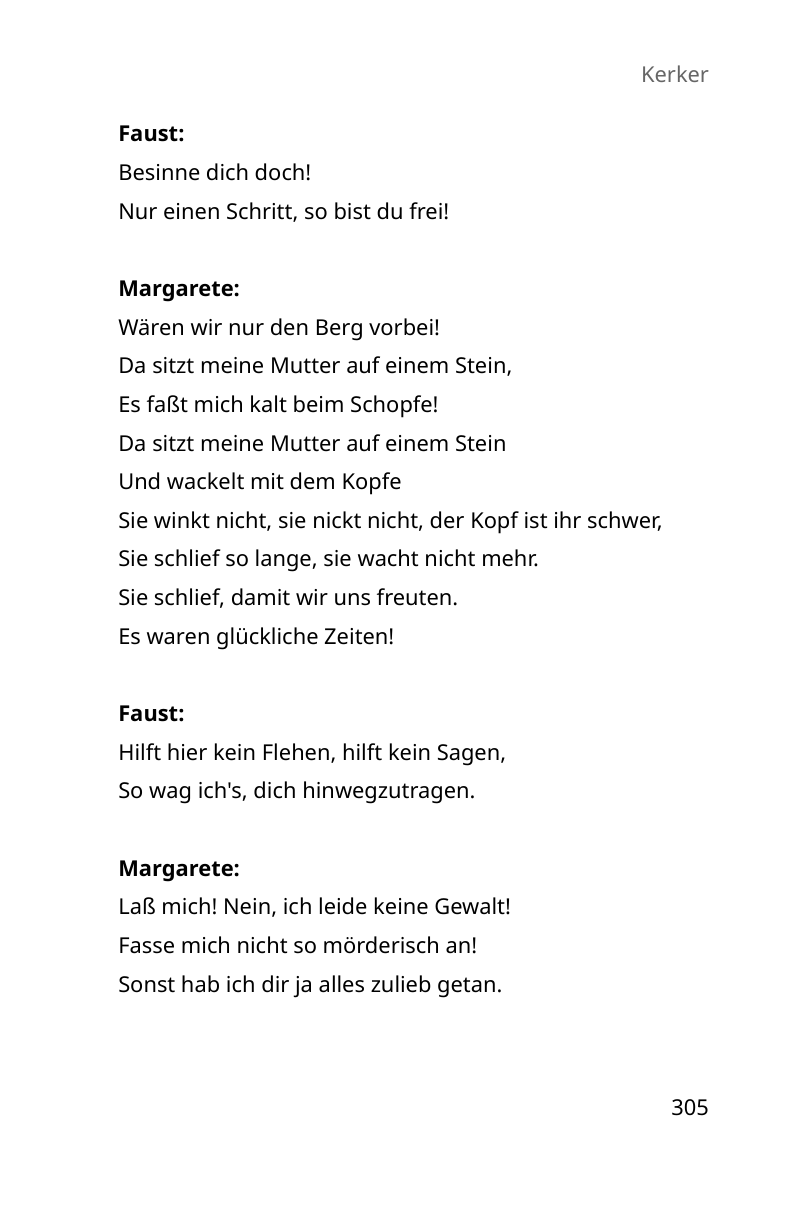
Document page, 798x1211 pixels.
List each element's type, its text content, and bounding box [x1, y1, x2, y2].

text Faust: Hilft hier kein Flehen, hilft kein Sagen, So wag ich's, dich hinwegzutragen. [118, 677, 709, 805]
text Margarete: Laß mich! Nein, ich leide keine Gewalt! Fasse mich nicht so mörderisch an! Sonst hab ich dir ja alles zulieb getan. [118, 832, 709, 998]
text Faust: Besinne dich doch! Nur einen Schritt, so bist du frei! [118, 118, 709, 225]
text Margarete: Wären wir nur den Berg vorbei! Da sitzt meine Mutter auf einem Stein, Es faßt mich kalt beim Schopfe! Da sitzt meine Mutter auf einem Stein Und wackelt mit dem Kopfe Sie winkt nicht, sie nickt nicht, der Kopf ist ihr schwer, Sie schlief so lange, sie wacht nicht mehr. Sie schlief, damit wir uns freuten. Es waren glückliche Zeiten! [118, 252, 709, 651]
